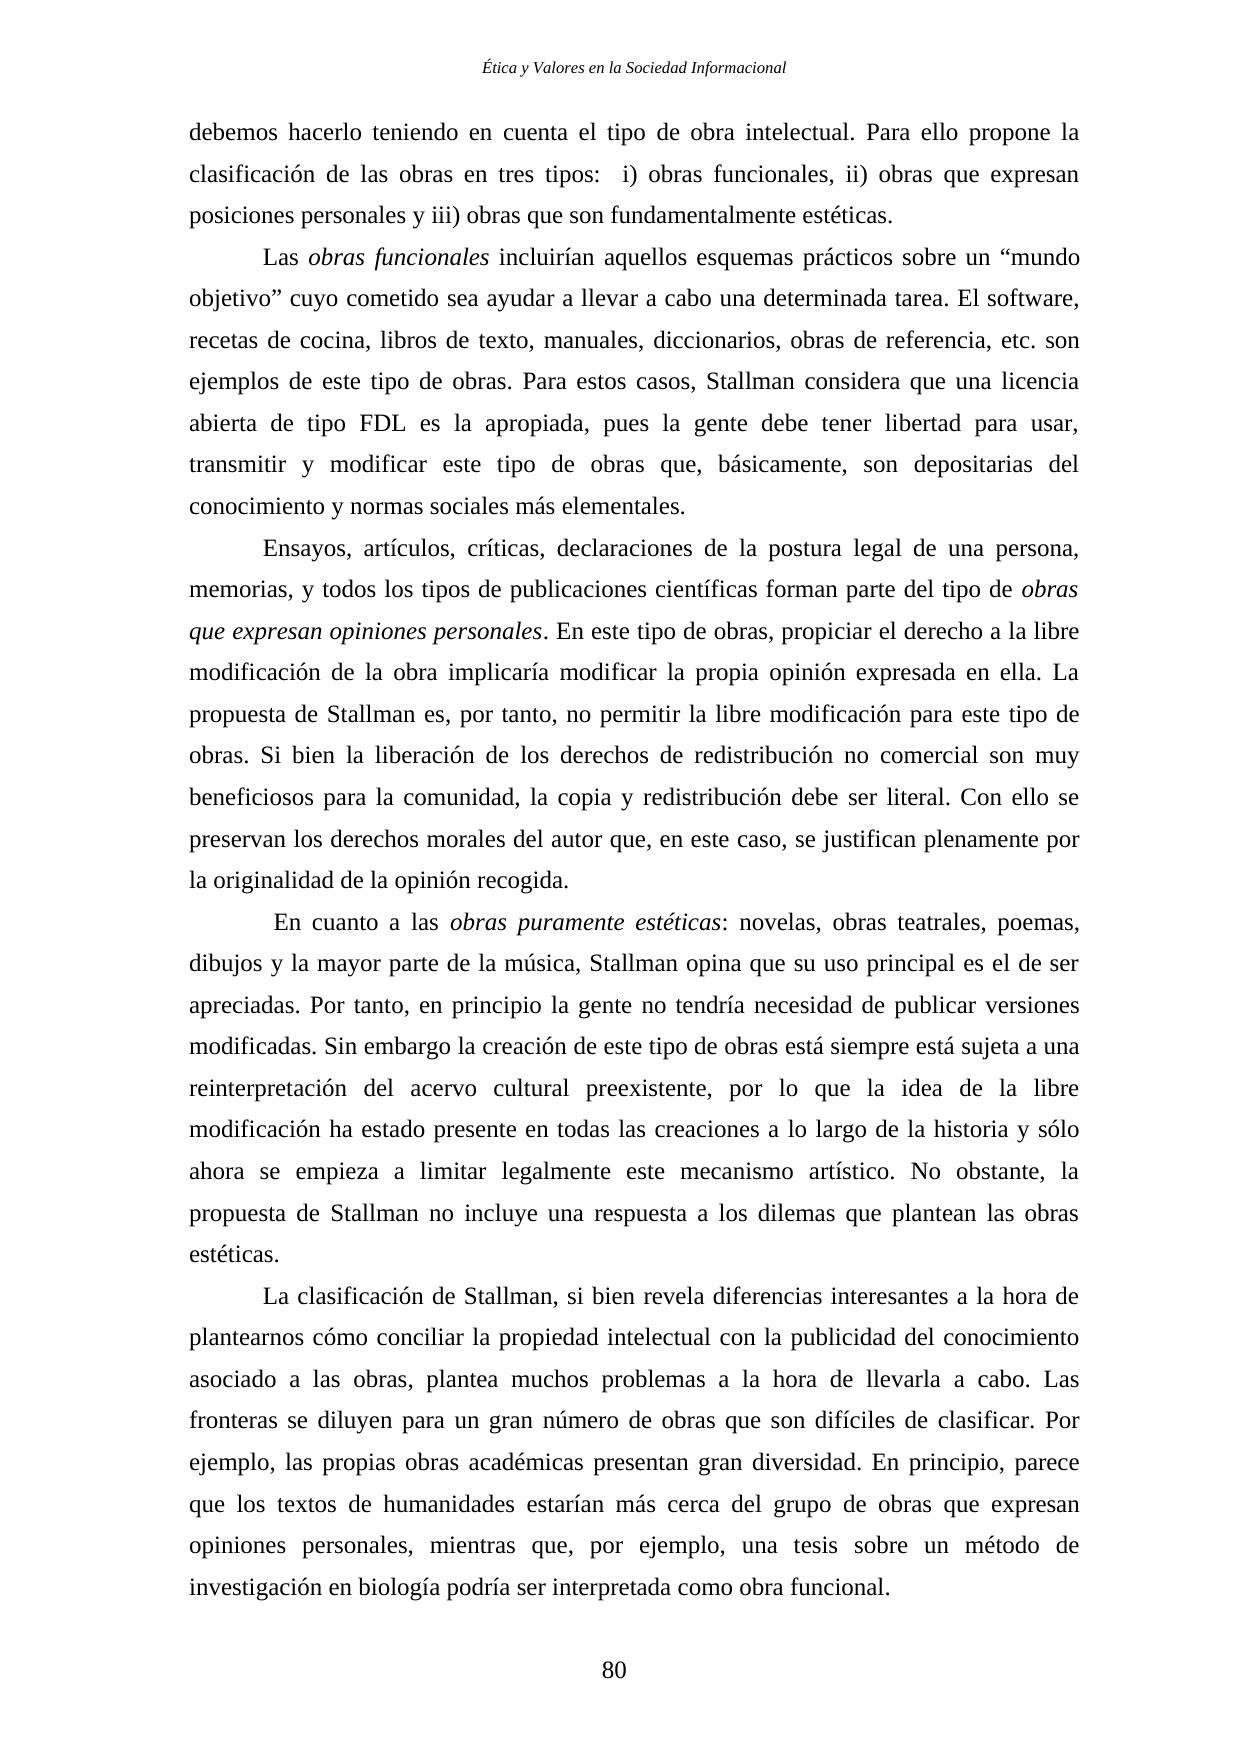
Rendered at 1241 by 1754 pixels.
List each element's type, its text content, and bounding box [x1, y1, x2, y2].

text En cuanto a las obras puramente estéticas: novelas, obras teatrales, poemas, dibujos y la mayor parte de la música, Stallman opina que su uso principal es el de ser apreciadas. Por tanto, en principio la gente no tendría necesidad de publicar versiones modificadas. Sin embargo la creación de este tipo de obras está siempre está sujeta a una reinterpretación del acervo cultural preexistente, por lo que la idea de la libre modificación ha estado presente en todas las creaciones a lo largo de la historia y sólo ahora se empieza a limitar legalmente este mecanismo artístico. No obstante, la propuesta de Stallman no incluye una respuesta a los dilemas que plantean las obras estéticas. [189, 908, 1081, 1268]
text debemos hacerlo teniendo en cuenta el tipo de obra intelectual. Para ello propone la clasificación de las obras en tres tipos: i) obras funcionales, ii) obras que expresan posiciones personales y iii) obras que son fundamentalmente estéticas. [189, 118, 1081, 229]
text La clasificación de Stallman, si bien revela diferencias interesantes a la hora de plantearnos cómo conciliar la propiedad intelectual con la publicidad del conocimiento asociado a las obras, plantea muchos problemas a la hora de llevarla a cabo. Las fronteras se diluyen para un gran número de obras que son difíciles de clasificar. Por ejemplo, las propias obras académicas presentan gran diversidad. En principio, parece que los textos de humanidades estarían más cerca del grupo de obras que expresan opiniones personales, mientras que, por ejemplo, una tesis sobre un método de investigación en biología podría ser interpretada como obra funcional. [189, 1282, 1081, 1601]
text Las obras funcionales incluirían aquellos esquemas prácticos sobre un “mundo objetivo” cuyo cometido sea ayudar a llevar a cabo una determinada tarea. El software, recetas de cocina, libros de texto, manuales, diccionarios, obras de referencia, etc. son ejemplos de este tipo de obras. Para estos casos, Stallman considera que una licencia abierta de tipo FDL es la apropiada, pues la gente debe tener libertad para usar, transmitir y modificar este tipo de obras que, básicamente, son depositarias del conocimiento y normas sociales más elementales. [189, 243, 1081, 520]
text Ensayos, artículos, críticas, declaraciones de la postura legal de una persona, memorias, y todos los tipos de publicaciones científicas forman parte del tipo de obras que expresan opiniones personales. En este tipo de obras, propiciar el derecho a la libre modificación de la obra implicaría modificar la propia opinión expresada en ella. La propuesta de Stallman es, por tanto, no permitir la libre modificación para este tipo de obras. Si bien la liberación de los derechos de redistribución no comercial son muy beneficiosos para la comunidad, la copia y redistribución debe ser literal. Con ello se preservan los derechos morales del autor que, en este caso, se justifican plenamente por la originalidad de la opinión recogida. [189, 534, 1081, 894]
